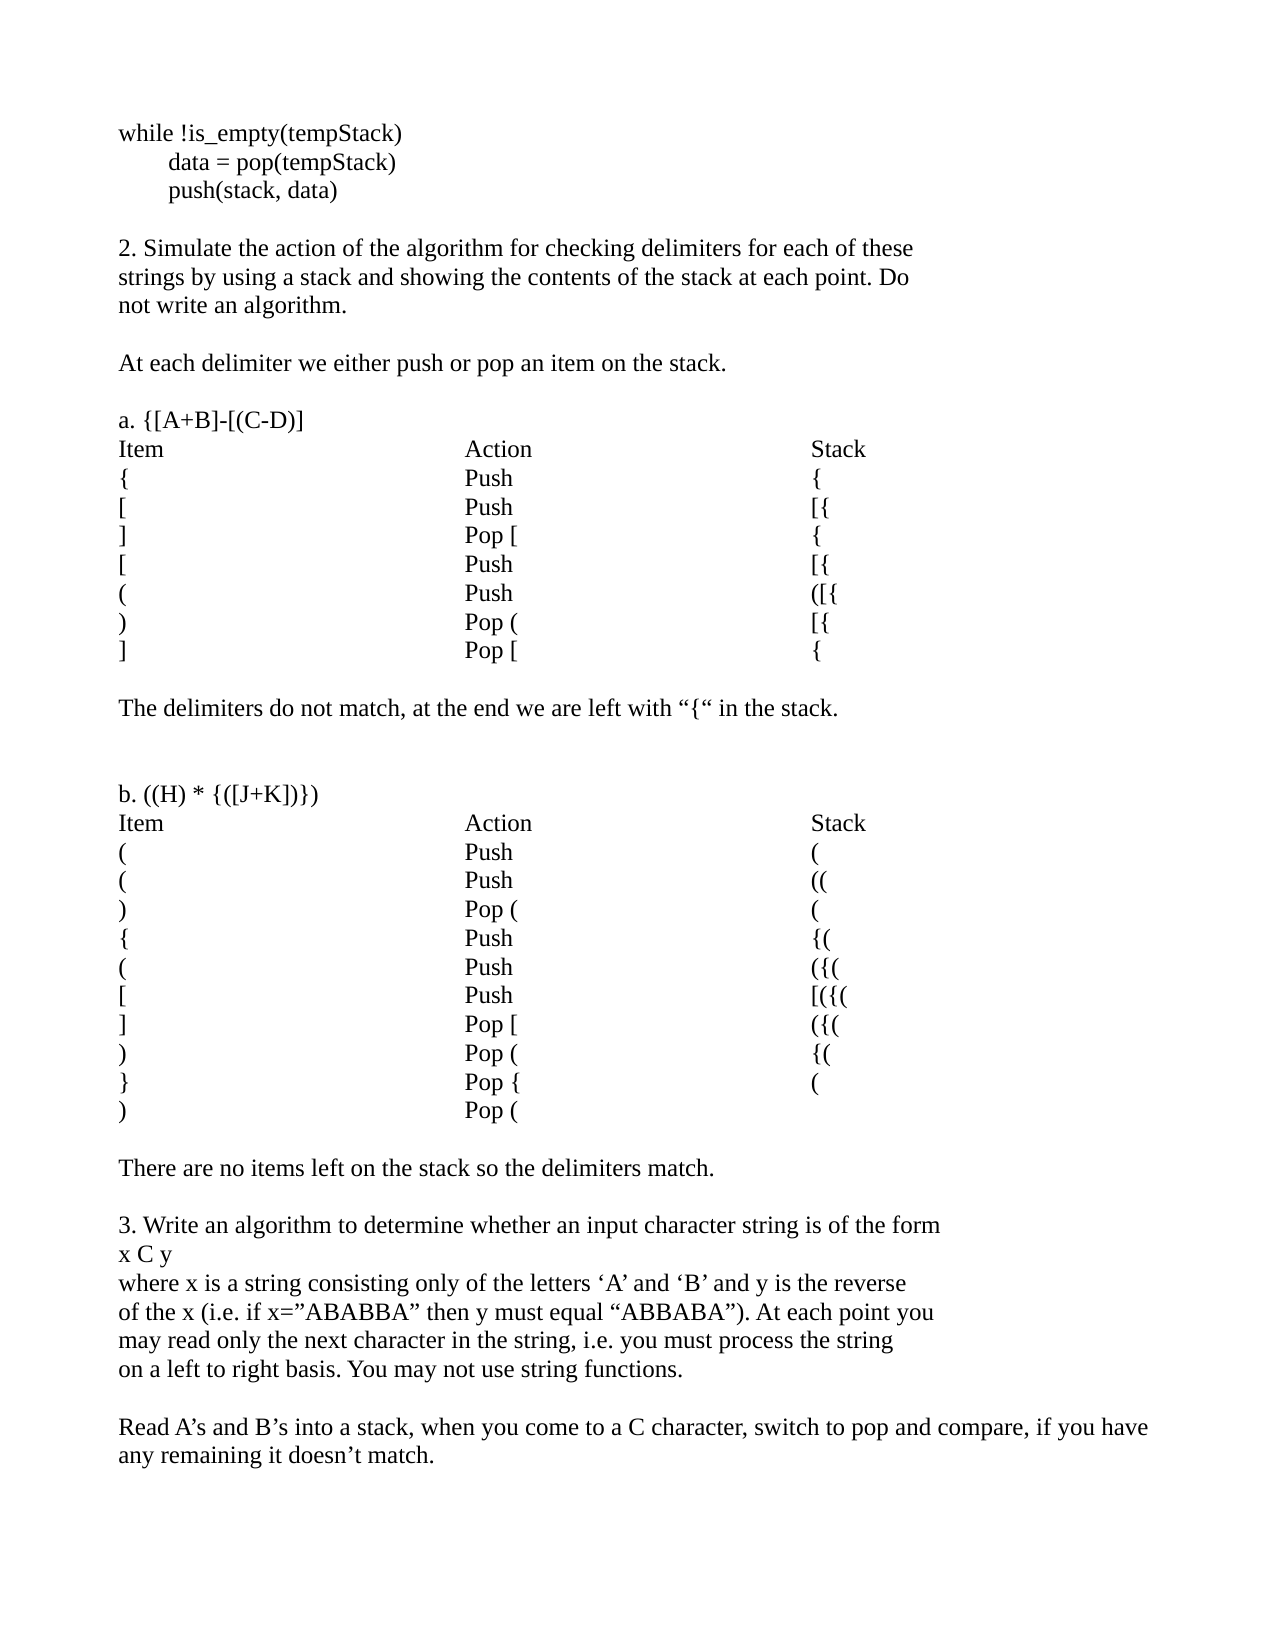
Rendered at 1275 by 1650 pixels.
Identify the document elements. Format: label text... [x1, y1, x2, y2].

table_cell Push [464, 492, 811, 521]
table_cell ( [118, 866, 464, 894]
text 2. Simulate the action of the algorithm for checking delimiters for each of these strings by using a stack and showing the contents of the stack at each point. Do not write an algorithm. [118, 233, 1157, 319]
table_cell ([{ [811, 578, 1157, 607]
table_cell ) [118, 607, 464, 636]
table_header Item [118, 434, 464, 463]
table_cell ({( [811, 952, 1157, 981]
table_cell Pop [ [464, 521, 811, 549]
table_cell { [811, 636, 1157, 664]
table_header Item [118, 808, 464, 837]
table_cell Pop { [464, 1067, 811, 1096]
table_cell { [118, 923, 464, 952]
table_cell Pop ( [464, 894, 811, 923]
table_cell (( [811, 866, 1157, 894]
table_cell Push [464, 837, 811, 866]
table_header Action [464, 434, 811, 463]
table_cell Push [464, 952, 811, 981]
text while !is_empty(tempStack) [118, 118, 1157, 147]
table_cell [ [118, 981, 464, 1009]
table_cell ) [118, 894, 464, 923]
table_cell Push [464, 866, 811, 894]
table_header Action [464, 808, 811, 837]
table_cell Pop ( [464, 607, 811, 636]
table_cell [ [118, 549, 464, 578]
table_cell { [811, 463, 1157, 492]
table_cell {( [811, 923, 1157, 952]
table_cell Pop ( [464, 1096, 811, 1124]
table_cell Push [464, 578, 811, 607]
table_cell Push [464, 549, 811, 578]
table_cell ( [118, 952, 464, 981]
table_cell [{ [811, 549, 1157, 578]
table_cell ( [811, 894, 1157, 923]
table_cell Pop [ [464, 1009, 811, 1038]
table_cell ) [118, 1038, 464, 1067]
table_cell Push [464, 981, 811, 1009]
text data = pop(tempStack) [118, 147, 1157, 176]
text push(stack, data) [118, 176, 1157, 204]
table_cell [({( [811, 981, 1157, 1009]
table_cell { [118, 463, 464, 492]
table_cell ] [118, 521, 464, 549]
text a. {[A+B]-[(C-D)] [118, 406, 1157, 434]
table_cell ( [811, 837, 1157, 866]
table_cell [{ [811, 607, 1157, 636]
table_cell ( [811, 1067, 1157, 1096]
table_cell } [118, 1067, 464, 1096]
table_cell ( [118, 578, 464, 607]
table_cell Pop [ [464, 636, 811, 664]
text b. ((H) * {([J+K])}) [118, 779, 1157, 808]
table_cell { [811, 521, 1157, 549]
table_cell [811, 1096, 1157, 1124]
table_cell ( [118, 837, 464, 866]
table_cell ) [118, 1096, 464, 1124]
table_cell Push [464, 463, 811, 492]
table_header Stack [811, 434, 1157, 463]
table_cell ] [118, 1009, 464, 1038]
table_cell Push [464, 923, 811, 952]
table_cell [{ [811, 492, 1157, 521]
table_header Stack [811, 808, 1157, 837]
text There are no items left on the stack so the delimiters match. [118, 1124, 1157, 1182]
table_cell ({( [811, 1009, 1157, 1038]
table_cell Pop ( [464, 1038, 811, 1067]
text Read A’s and B’s into a stack, when you come to a C character, switch to pop and compare, if you have any remaining it doesn’t match. [118, 1412, 1157, 1469]
table_cell [ [118, 492, 464, 521]
text The delimiters do not match, at the end we are left with “{“ in the stack. [118, 693, 1157, 722]
table_cell ] [118, 636, 464, 664]
table_cell {( [811, 1038, 1157, 1067]
text At each delimiter we either push or pop an item on the stack. [118, 348, 1157, 377]
text 3. Write an algorithm to determine whether an input character string is of the form x C y where x is a string consisting only of the letters ‘A’ and ‘B’ and y is the reverse of the x (i.e. if x=”ABABBA” then y must equal “ABBABA”). At each point you may read only the next character in the string, i.e. you must process the string on a left to right basis. You may not use string functions. [118, 1211, 1157, 1383]
